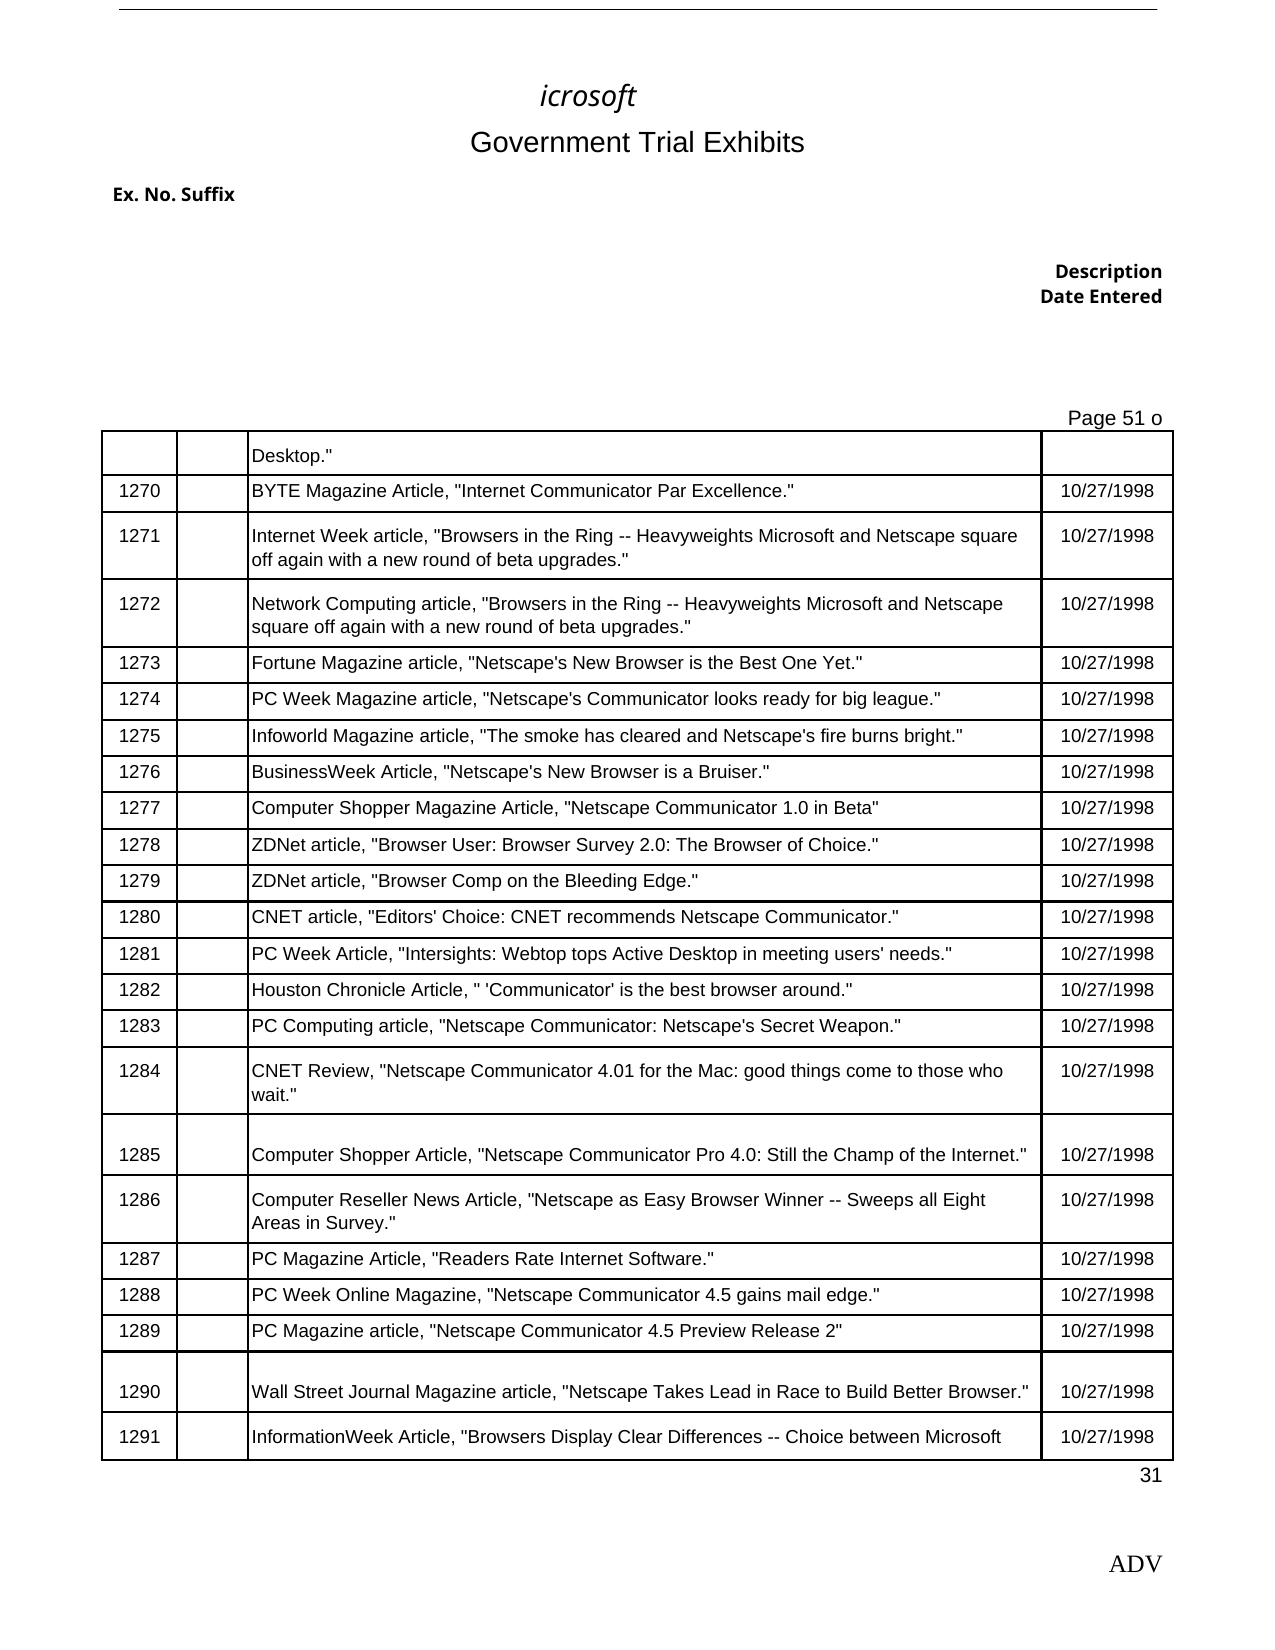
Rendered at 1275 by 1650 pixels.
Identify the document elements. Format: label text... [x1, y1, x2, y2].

table_cell PC Computing article, "Netscape Communicator: Netscape's Secret Weapon." [249, 1011, 1040, 1046]
table_cell Desktop." [249, 432, 1040, 474]
table_cell Computer Shopper Article, "Netscape Communicator Pro 4.0: Still the Champ of the Internet." [249, 1115, 1040, 1174]
table_cell Internet Week article, "Browsers in the Ring -- Heavyweights Microsoft and Netscape square off again with a new round of beta upgrades." [249, 513, 1040, 578]
table_cell 1286 [103, 1176, 176, 1242]
table_cell PC Week Magazine article, "Netscape's Communicator looks ready for big league." [249, 684, 1040, 718]
table_cell [178, 1176, 247, 1242]
table_cell 10/27/1998 [1043, 1176, 1172, 1242]
table_cell CNET Review, "Netscape Communicator 4.01 for the Mac: good things come to those who wait." [249, 1048, 1040, 1113]
table_cell 10/27/1998 [1043, 648, 1172, 682]
table_cell [178, 684, 247, 718]
table_cell Fortune Magazine article, "Netscape's New Browser is the Best One Yet." [249, 648, 1040, 682]
table_cell PC Magazine article, "Netscape Communicator 4.5 Preview Release 2" [249, 1316, 1040, 1350]
table_cell 1272 [103, 580, 176, 646]
table_cell 1282 [103, 975, 176, 1009]
table_cell [178, 939, 247, 973]
table_cell 1291 [103, 1413, 176, 1459]
table_cell 10/27/1998 [1043, 1316, 1172, 1350]
table_cell [178, 721, 247, 755]
table_cell 10/27/1998 [1043, 580, 1172, 646]
table_cell [178, 580, 247, 646]
table_cell 1279 [103, 866, 176, 900]
table_cell [178, 757, 247, 791]
table_cell [178, 1048, 247, 1113]
table_cell 10/27/1998 [1043, 1011, 1172, 1046]
table_cell 1280 [103, 903, 176, 937]
table_cell 10/27/1998 [1043, 721, 1172, 755]
table_cell 10/27/1998 [1043, 1048, 1172, 1113]
table_cell 1275 [103, 721, 176, 755]
table_cell [178, 1244, 247, 1278]
table_cell 1281 [103, 939, 176, 973]
table_cell 1271 [103, 513, 176, 578]
table_cell 10/27/1998 [1043, 793, 1172, 828]
table_cell Computer Shopper Magazine Article, "Netscape Communicator 1.0 in Beta" [249, 793, 1040, 828]
table_cell 10/27/1998 [1043, 975, 1172, 1009]
table_cell [178, 1011, 247, 1046]
table_cell 10/27/1998 [1043, 866, 1172, 900]
table_cell Wall Street Journal Magazine article, "Netscape Takes Lead in Race to Build Better Browser." [249, 1353, 1040, 1411]
table_cell [178, 1413, 247, 1459]
table_cell 10/27/1998 [1043, 830, 1172, 864]
table_cell [178, 432, 247, 474]
table_cell 10/27/1998 [1043, 1280, 1172, 1314]
table_cell [178, 648, 247, 682]
table_cell 10/27/1998 [1043, 684, 1172, 718]
table_cell [178, 1280, 247, 1314]
table_cell Network Computing article, "Browsers in the Ring -- Heavyweights Microsoft and Netscape square off again with a new round of beta upgrades." [249, 580, 1040, 646]
table_cell [178, 1316, 247, 1350]
table_cell 1270 [103, 476, 176, 511]
table_cell [1043, 432, 1172, 474]
table_cell 1288 [103, 1280, 176, 1314]
table_cell 10/27/1998 [1043, 476, 1172, 511]
table_cell 1276 [103, 757, 176, 791]
table_cell [178, 975, 247, 1009]
table_cell [178, 903, 247, 937]
table_cell [178, 866, 247, 900]
table_cell Houston Chronicle Article, " 'Communicator' is the best browser around." [249, 975, 1040, 1009]
table_cell [178, 793, 247, 828]
table_cell Computer Reseller News Article, "Netscape as Easy Browser Winner -- Sweeps all Eight Areas in Survey." [249, 1176, 1040, 1242]
table_cell [103, 432, 176, 474]
table_cell 1287 [103, 1244, 176, 1278]
table_cell ZDNet article, "Browser User: Browser Survey 2.0: The Browser of Choice." [249, 830, 1040, 864]
table_cell 10/27/1998 [1043, 1413, 1172, 1459]
table_cell InformationWeek Article, "Browsers Display Clear Differences -- Choice between Microsoft [249, 1413, 1040, 1459]
table_cell 1289 [103, 1316, 176, 1350]
table_cell 10/27/1998 [1043, 1244, 1172, 1278]
table_cell [178, 1353, 247, 1411]
table_cell 10/27/1998 [1043, 903, 1172, 937]
table_cell PC Magazine Article, "Readers Rate Internet Software." [249, 1244, 1040, 1278]
table_cell [178, 476, 247, 511]
table_cell 1274 [103, 684, 176, 718]
table_cell ZDNet article, "Browser Comp on the Bleeding Edge." [249, 866, 1040, 900]
table_cell CNET article, "Editors' Choice: CNET recommends Netscape Communicator." [249, 903, 1040, 937]
table_cell 1285 [103, 1115, 176, 1174]
table_cell PC Week Online Magazine, "Netscape Communicator 4.5 gains mail edge." [249, 1280, 1040, 1314]
table_cell Infoworld Magazine article, "The smoke has cleared and Netscape's fire burns bright." [249, 721, 1040, 755]
table_cell 1277 [103, 793, 176, 828]
table_cell [178, 1115, 247, 1174]
table_cell PC Week Article, "Intersights: Webtop tops Active Desktop in meeting users' needs." [249, 939, 1040, 973]
table_cell 10/27/1998 [1043, 939, 1172, 973]
table_cell 10/27/1998 [1043, 513, 1172, 578]
table_cell [178, 830, 247, 864]
table_cell 1283 [103, 1011, 176, 1046]
table_cell 1273 [103, 648, 176, 682]
table_cell 1278 [103, 830, 176, 864]
table_cell BYTE Magazine Article, "Internet Communicator Par Excellence." [249, 476, 1040, 511]
table_cell BusinessWeek Article, "Netscape's New Browser is a Bruiser." [249, 757, 1040, 791]
table_cell 10/27/1998 [1043, 1353, 1172, 1411]
table_cell 10/27/1998 [1043, 1115, 1172, 1174]
table_cell 1284 [103, 1048, 176, 1113]
table_cell [178, 513, 247, 578]
table_cell 1290 [103, 1353, 176, 1411]
table_cell 10/27/1998 [1043, 757, 1172, 791]
